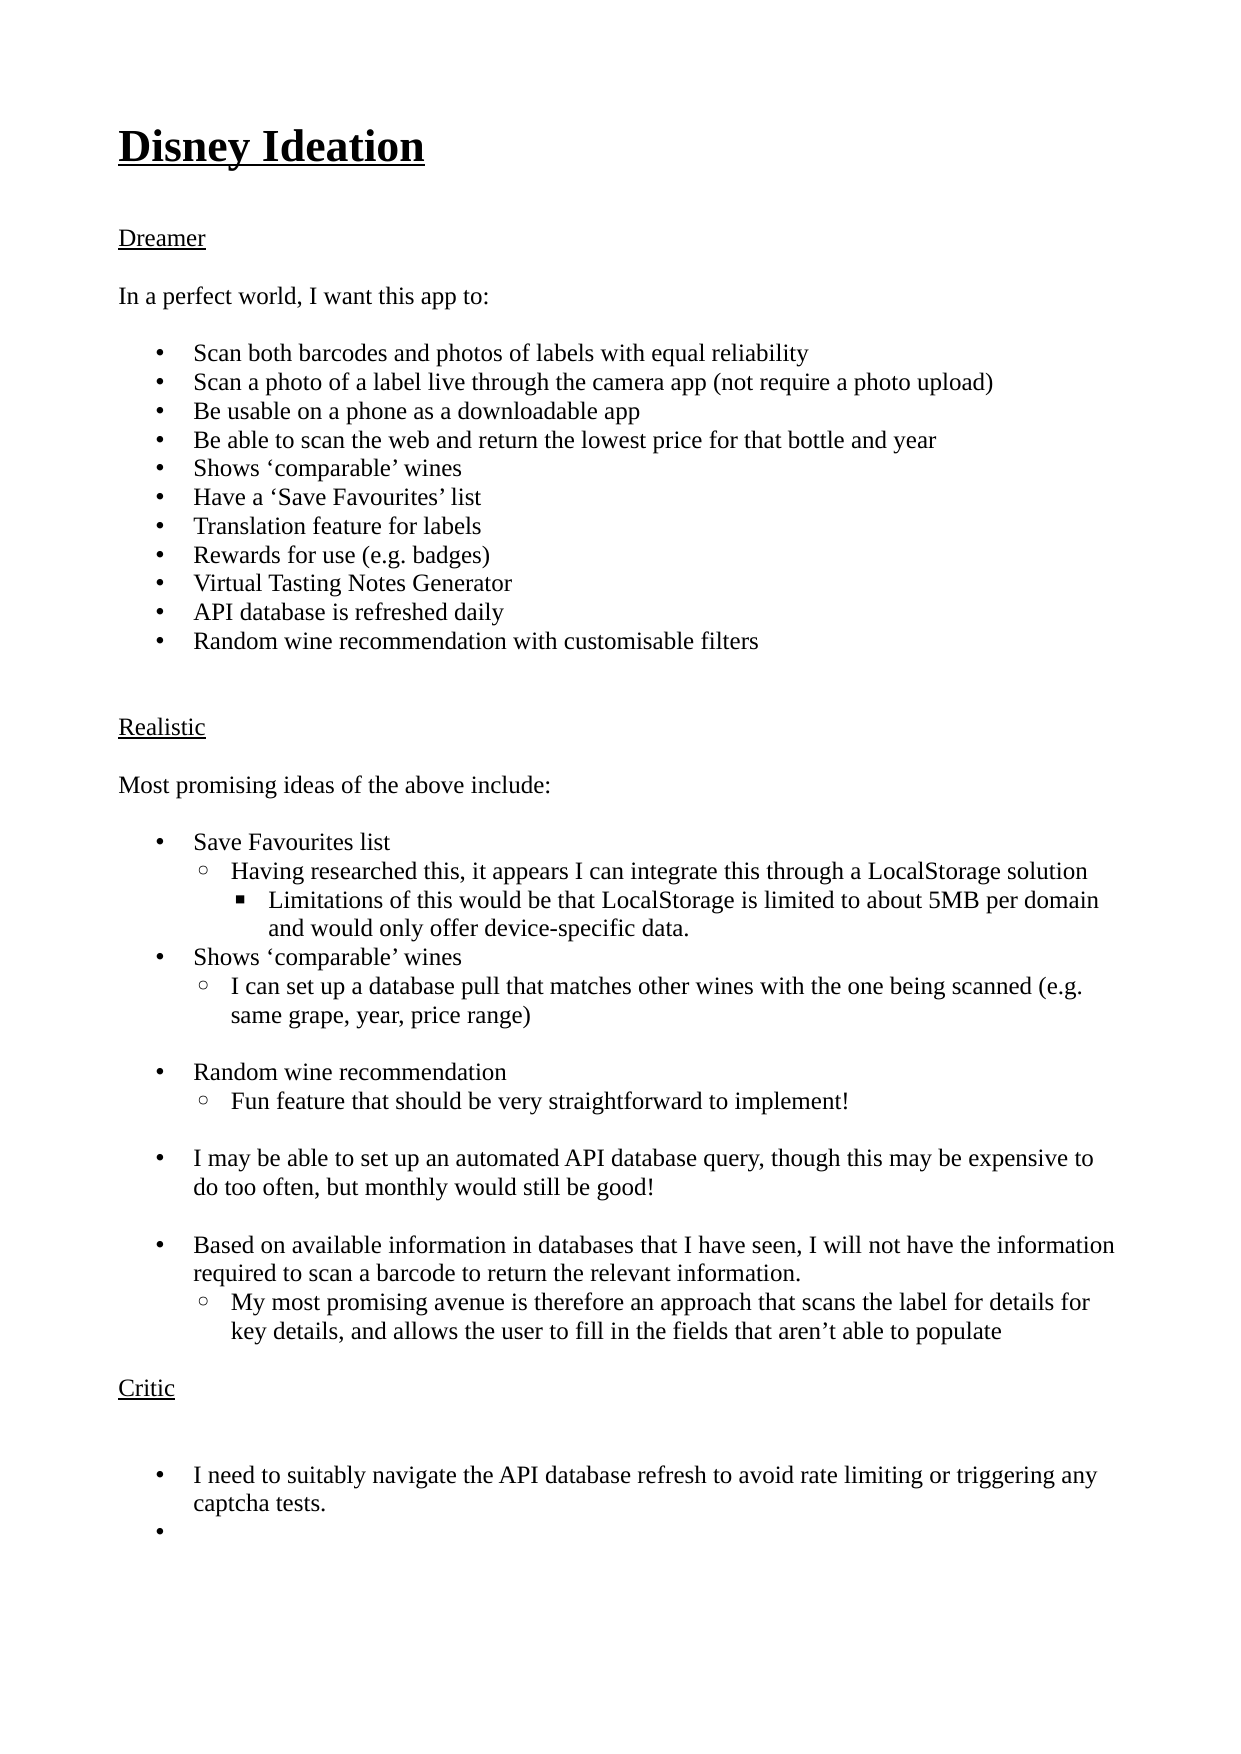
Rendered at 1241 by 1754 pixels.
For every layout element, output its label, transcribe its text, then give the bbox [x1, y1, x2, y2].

list Translation feature for labels [156, 511, 1122, 540]
text Most promising ideas of the above include: [118, 770, 1122, 798]
list Be usable on a phone as a downloadable app [156, 396, 1122, 425]
list I can set up a database pull that matches other wines with the one being scanned (e.g. same grape, year, price range) [193, 971, 1122, 1028]
text Realistic [118, 712, 1122, 741]
list Save Favourites list [156, 827, 1122, 856]
list Fun feature that should be very straightforward to implement! [193, 1086, 1122, 1115]
list Shows ‘comparable’ wines [156, 453, 1122, 482]
list Scan both barcodes and photos of labels with equal reliability [156, 338, 1122, 367]
list Random wine recommendation with customisable filters [156, 626, 1122, 655]
list Have a ‘Save Favourites’ list [156, 482, 1122, 511]
list I may be able to set up an automated API database query, though this may be expensive to do too often, but monthly would still be good! [156, 1143, 1122, 1201]
list Be able to scan the web and return the lowest price for that bottle and year [156, 425, 1122, 453]
list Shows ‘comparable’ wines [156, 942, 1122, 971]
list Random wine recommendation [156, 1057, 1122, 1086]
list API database is refreshed daily [156, 597, 1122, 626]
list I need to suitably navigate the API database refresh to avoid rate limiting or triggering any captcha tests. [156, 1460, 1122, 1517]
list Virtual Tasting Notes Generator [156, 568, 1122, 597]
list Having researched this, it appears I can integrate this through a LocalStorage solution [193, 856, 1122, 885]
list Based on available information in databases that I have seen, I will not have the information required to scan a barcode to return the relevant information. [156, 1230, 1122, 1287]
list Rewards for use (e.g. badges) [156, 540, 1122, 568]
list My most promising avenue is therefore an approach that scans the label for details for key details, and allows the user to fill in the fields that aren’t able to populate [193, 1287, 1122, 1345]
text Dreamer [118, 223, 1122, 252]
list Scan a photo of a label live through the camera app (not require a photo upload) [156, 367, 1122, 396]
text Disney Ideation [118, 118, 1122, 171]
text Critic [118, 1373, 1122, 1402]
text In a perfect world, I want this app to: [118, 281, 1122, 310]
list Limitations of this would be that LocalStorage is limited to about 5MB per domain and would only offer device-specific data. [231, 885, 1122, 942]
